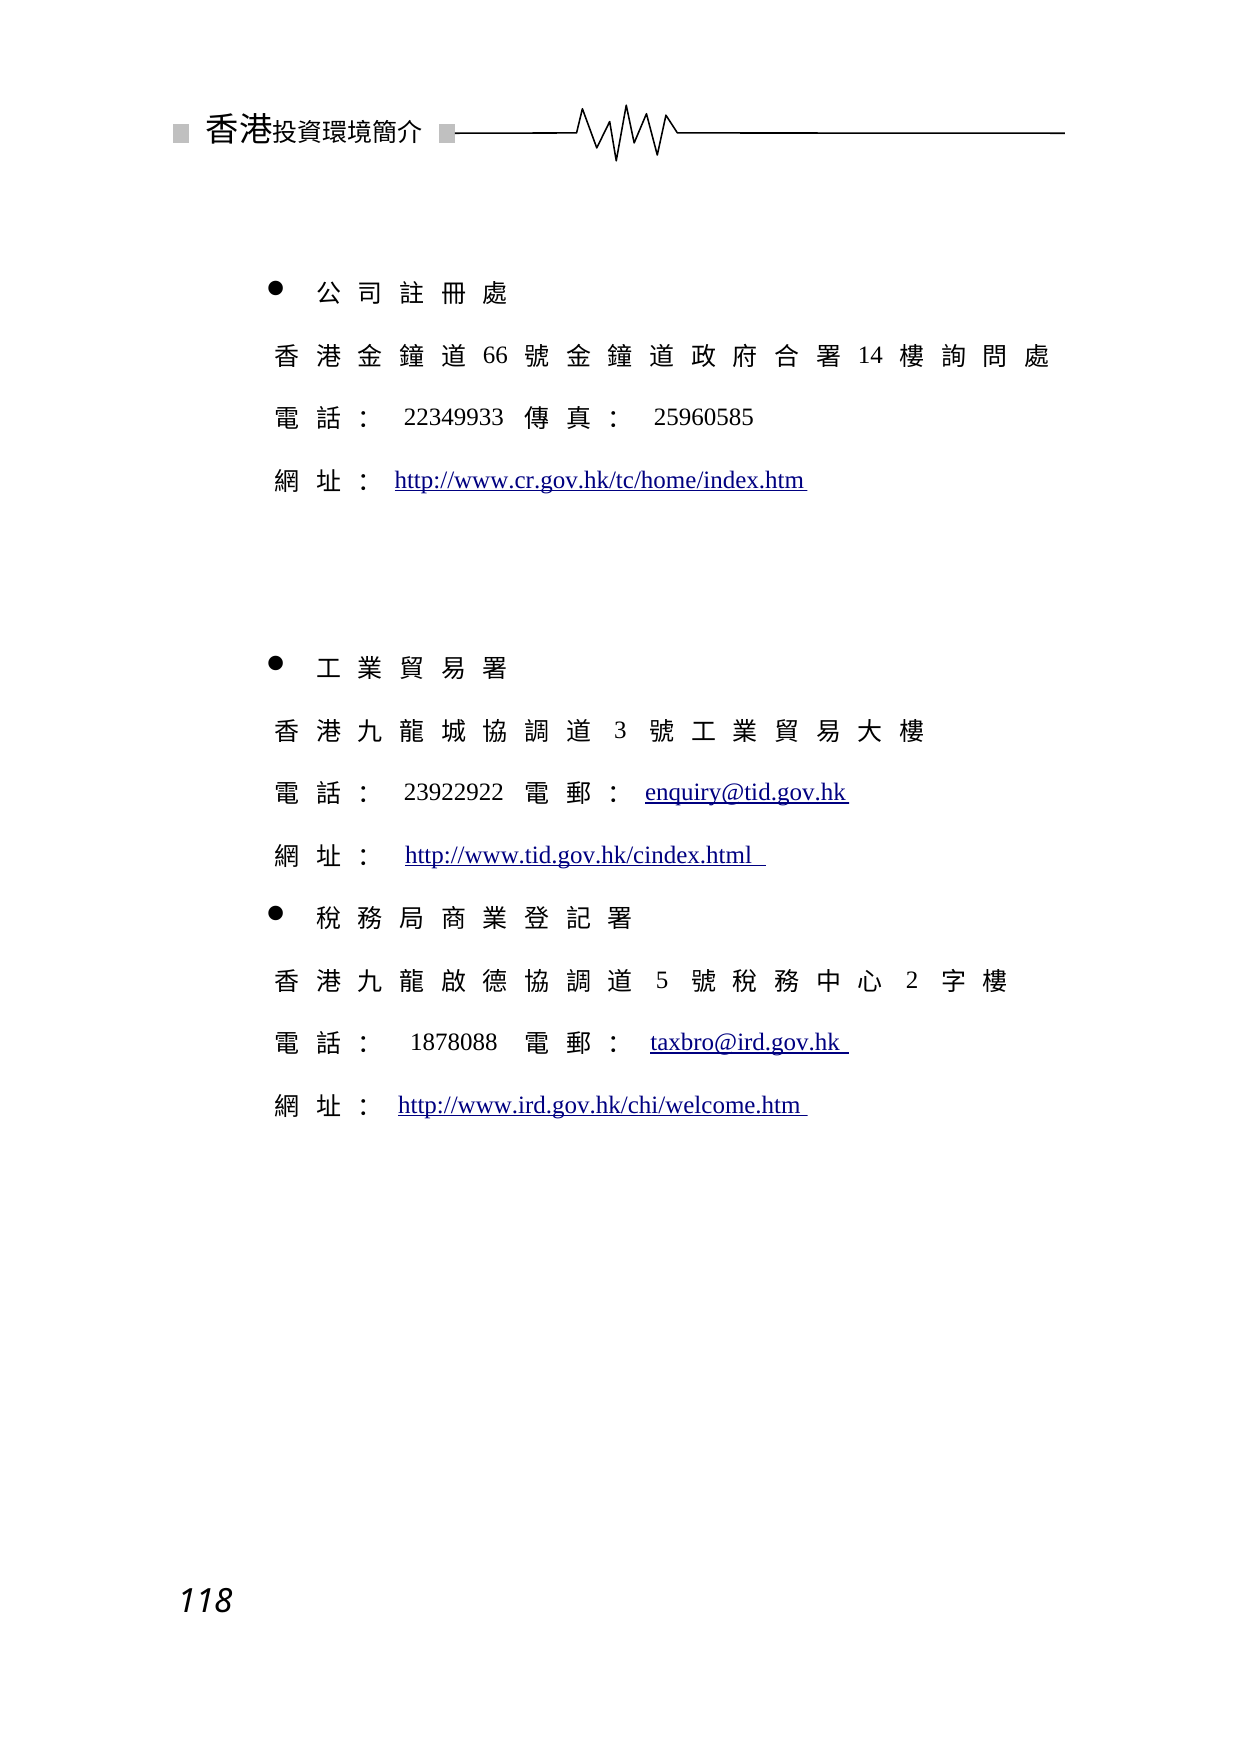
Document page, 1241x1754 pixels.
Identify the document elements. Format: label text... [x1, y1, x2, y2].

text 網址：http://www.tid.gov.hk/cindex.html [232, 813, 1058, 875]
text 香港金鐘道66號金鐘道政府合署14樓詢問處 [232, 313, 1058, 375]
text 網址：http://www.cr.gov.hk/tc/home/index.htm [232, 438, 1058, 500]
list 公司註冊處 [237, 250, 1058, 313]
text 香港九龍啟德協調道5號稅務中心2字樓 [232, 938, 1058, 1000]
list 稅務局商業登記署 [237, 875, 1058, 938]
text 電話：1878088電郵：taxbro@ird.gov.hk [232, 1000, 1058, 1063]
text 電話：23922922電郵：enquiry@tid.gov.hk [232, 750, 1058, 813]
text 網址：http://www.ird.gov.hk/chi/welcome.htm [232, 1063, 1058, 1125]
text 電話：22349933傳真：25960585 [232, 375, 1058, 438]
list 工業貿易署 [237, 625, 1058, 688]
text 香港九龍城協調道3號工業貿易大樓 [232, 688, 1058, 750]
